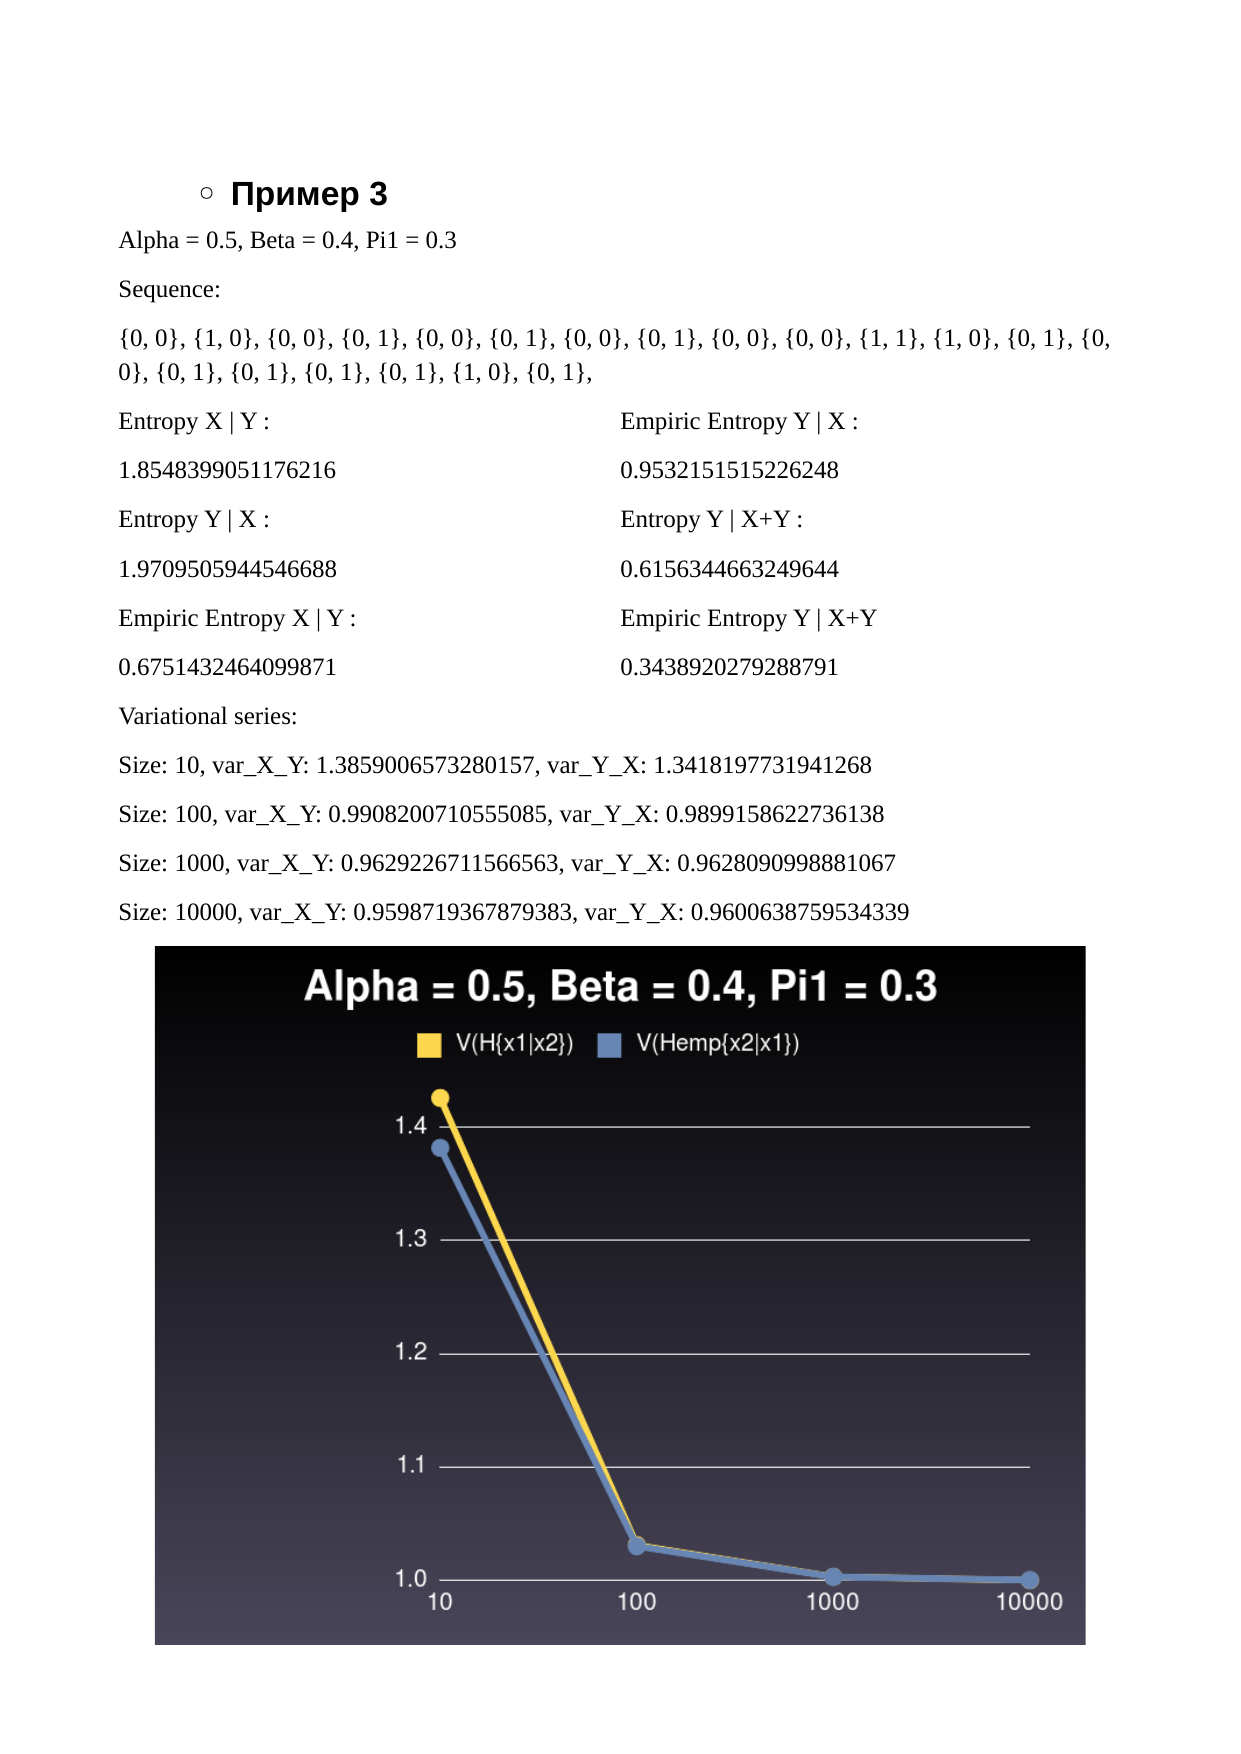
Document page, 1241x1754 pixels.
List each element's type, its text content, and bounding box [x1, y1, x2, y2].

subtitle Пример 3 [193, 173, 1122, 212]
text 0.3438920279288791 [620, 652, 1122, 681]
text {0, 0}, {1, 0}, {0, 0}, {0, 1}, {0, 0}, {0, 1}, {0, 0}, {0, 1}, {0, 0}, {0, 0}, {1, 1}, {1, 0}, {0, 1}, {0, 0}, {0, 1}, {0, 1}, {0, 1}, {0, 1}, {1, 0}, {0, 1}, [118, 323, 1122, 386]
text Size: 100, var_X_Y: 0.9908200710555085, var_Y_X: 0.9899158622736138 [118, 799, 1122, 828]
text 0.9532151515226248 [620, 456, 1122, 484]
picture [154, 946, 1086, 1645]
text Size: 1000, var_X_Y: 0.9629226711566563, var_Y_X: 0.9628090998881067 [118, 848, 1122, 877]
text Empiric Entropy Y | X : [620, 406, 1122, 435]
text 0.6751432464099871 [118, 652, 620, 681]
text Entropy Y | X+Y : [620, 504, 1122, 533]
text 0.6156344663249644 [620, 554, 1122, 582]
text Entropy Y | X : [118, 504, 620, 533]
text Sequence: [118, 274, 1122, 303]
text 1.9709505944546688 [118, 554, 620, 582]
text Empiric Entropy Y | X+Y [620, 603, 1122, 631]
text Entropy X | Y : [118, 406, 620, 435]
text Empiric Entropy X | Y : [118, 603, 620, 631]
text Size: 10, var_X_Y: 1.3859006573280157, var_Y_X: 1.3418197731941268 [118, 750, 1122, 779]
text Variational series: [118, 701, 1122, 729]
text Size: 10000, var_X_Y: 0.9598719367879383, var_Y_X: 0.9600638759534339 [118, 897, 1122, 926]
text 1.8548399051176216 [118, 456, 620, 484]
text Alpha = 0.5, Beta = 0.4, Pi1 = 0.3 [118, 225, 1122, 253]
